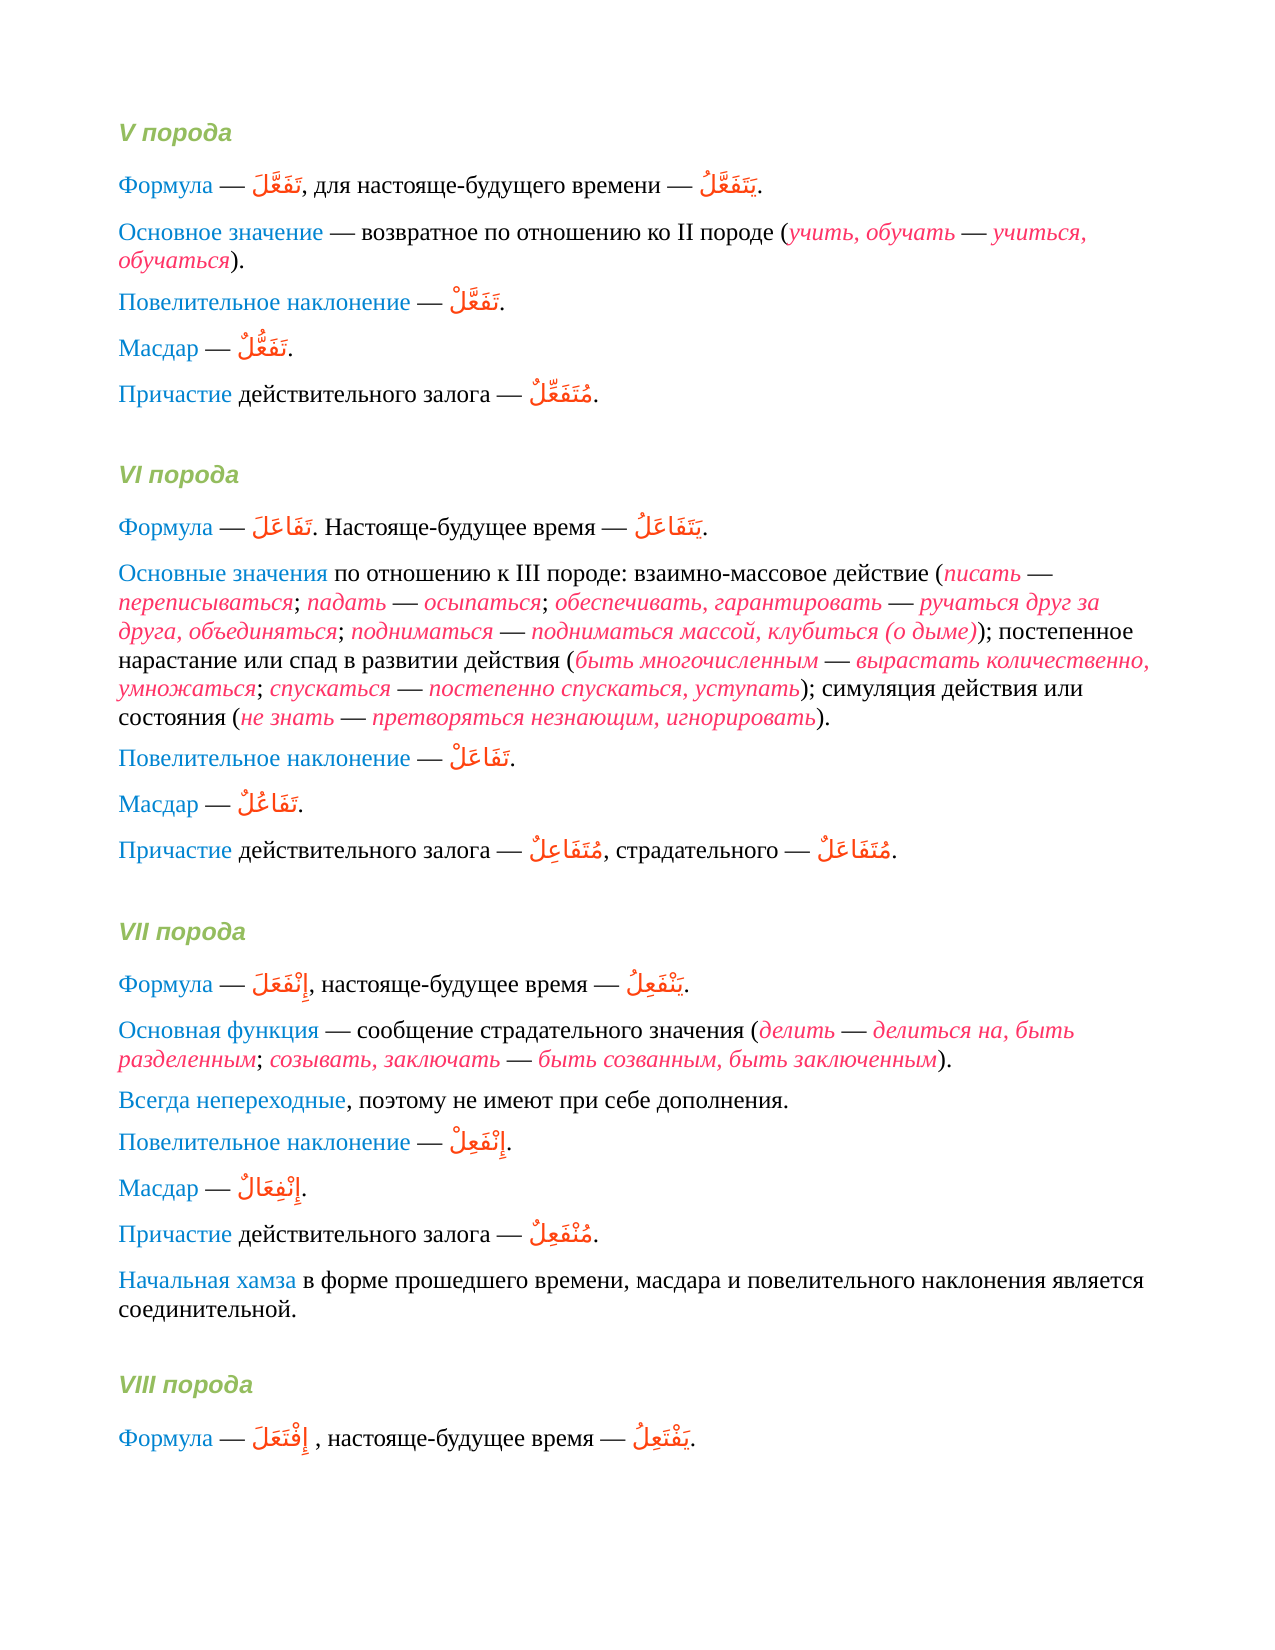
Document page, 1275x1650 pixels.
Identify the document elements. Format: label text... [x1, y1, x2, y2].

subtitle V порода [118, 118, 1157, 147]
text Начальная хамза в форме прошедшего времени, масдара и повелительного наклонения является соединительной. [118, 1265, 1157, 1322]
text Основные значения по отношению к III породе: взаимно-массовое действие (писать — переписываться; падать — осыпаться; обеспечивать, гарантировать — ручаться друг за друга, объединяться; подниматься — подниматься массой, клубиться (о дыме)); постепенное нарастание или спад в развитии действия (быть многочисленным — вырастать количественно, умножаться; спускаться — постепенно спускаться, уступать); симуляция действия или состояния (не знать — претворяться незнающим, игнорировать). [118, 558, 1157, 731]
text Повелительное наклонение — إِنْفَعِلْ. [118, 1127, 1157, 1160]
text Основная функция — сообщение страдательного значения (делить — делиться на, быть разделенным; созывать, заключать — быть созванным, быть заключенным). [118, 1016, 1157, 1073]
text Повелительное наклонение — تَفَعَّلْ. [118, 287, 1157, 320]
subtitle VII порода [118, 917, 1157, 946]
text Всегда непереходные, поэтому не имеют при себе дополнения. [118, 1086, 1157, 1114]
text Масдар — تَفَاعُلٌ. [118, 789, 1157, 823]
text Формула — تَفَاعَلَ. Настояще-будущее время — يَتَفَاعَلُ. [118, 512, 1157, 546]
text Формула — تَفَعَّلَ, для настояще-будущего времени — يَتَفَعَّلُ. [118, 171, 1157, 204]
text Масдар — تَفَعُّلٌ. [118, 333, 1157, 366]
text Формула — إِفْتَعَلَ , настояще-будущее время — يَفْتَعِلُ. [118, 1423, 1157, 1456]
text Основное значение — возвратное по отношению ко II породе (учить, обучать — учиться, обучаться). [118, 217, 1157, 274]
text Причастие действительного залога — مُتَفَاعِلٌ, страдательного — مُتَفَاعَلٌ. [118, 836, 1157, 869]
text Причастие действительного залога — مُنْفَعِلٌ. [118, 1219, 1157, 1252]
subtitle VIII порода [118, 1370, 1157, 1399]
subtitle VI порода [118, 460, 1157, 489]
text Формула — إِنْفَعَلَ, настояще-будущее время — يَنْفَعِلُ. [118, 969, 1157, 1003]
text Причастие действительного залога — مُتَفَعِّلٌ. [118, 379, 1157, 412]
text Повелительное наклонение — تَفَاعَلْ. [118, 743, 1157, 777]
text Масдар — إِنْفِعَالٌ. [118, 1173, 1157, 1206]
